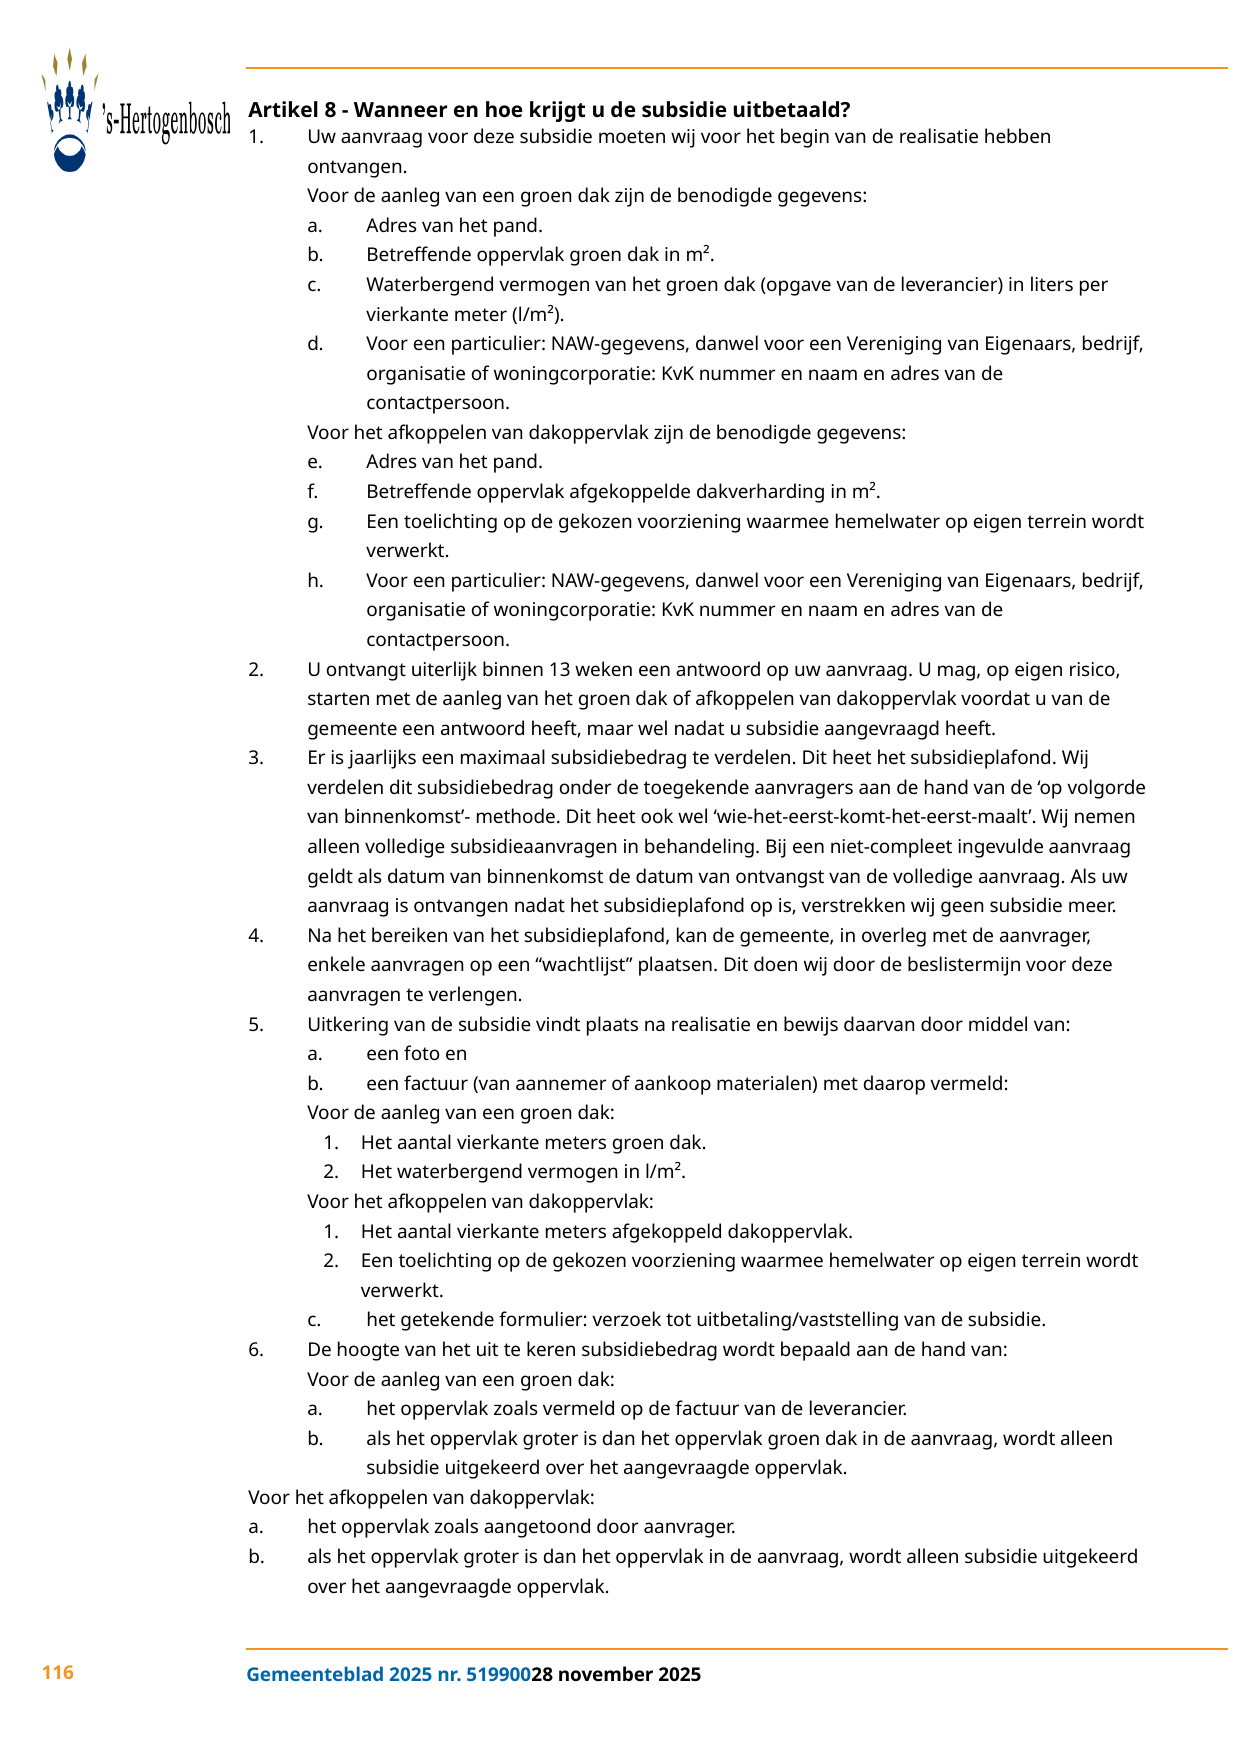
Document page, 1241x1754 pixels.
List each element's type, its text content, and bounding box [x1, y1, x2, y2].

list Adres van het pand. [307, 449, 1152, 474]
list Adres van het pand. [307, 212, 1152, 238]
list U ontvangt uiterlijk binnen 13 weken een antwoord op uw aanvraag. U mag, op eigen risico, starten met de aanleg van het groen dak of afkoppelen van dakoppervlak voordat u van de gemeente een antwoord heeft, maar wel nadat u subsidie aangevraagd heeft. [248, 656, 1152, 741]
list Voor een particulier: NAW-gegevens, danwel voor een Vereniging van Eigenaars, bedrijf, organisatie of woningcorporatie: KvK nummer en naam en adres van de contactpersoon. [307, 330, 1152, 415]
list als het oppervlak groter is dan het oppervlak in de aanvraag, wordt alleen subsidie uitgekeerd over het aangevraagde oppervlak. [248, 1543, 1152, 1598]
list Betreffende oppervlak groen dak in m². [307, 242, 1152, 267]
list Na het bereiken van het subsidieplafond, kan de gemeente, in overleg met de aanvrager, enkele aanvragen op een “wachtlijst” plaatsen. Dit doen wij door de beslistermijn voor deze aanvragen te verlengen. [248, 922, 1152, 1007]
list Uw aanvraag voor deze subsidie moeten wij voor het begin van de realisatie hebben ontvangen. [248, 123, 1152, 178]
list als het oppervlak groter is dan het oppervlak groen dak in de aanvraag, wordt alleen subsidie uitgekeerd over het aangevraagde oppervlak. [307, 1425, 1152, 1480]
list het oppervlak zoals aangetoond door aanvrager. [248, 1514, 1152, 1539]
list Voor het afkoppelen van dakoppervlak zijn de benodigde gegevens: [248, 419, 1152, 445]
list Voor het afkoppelen van dakoppervlak: [248, 1188, 1152, 1214]
picture [41, 47, 231, 172]
list Het aantal vierkante meters groen dak. [323, 1129, 1152, 1155]
list het getekende formulier: verzoek tot uitbetaling/vaststelling van de subsidie. [307, 1307, 1152, 1332]
list een factuur (van aannemer of aankoop materialen) met daarop vermeld: [307, 1070, 1152, 1096]
list Waterbergend vermogen van het groen dak (opgave van de leverancier) in liters per vierkante meter (l/m²). [307, 271, 1152, 326]
list De hoogte van het uit te keren subsidiebedrag wordt bepaald aan de hand van: [248, 1336, 1152, 1362]
list Uitkering van de subsidie vindt plaats na realisatie en bewijs daarvan door middel van: [248, 1011, 1152, 1036]
text Voor het afkoppelen van dakoppervlak: [248, 1484, 1152, 1510]
list Voor de aanleg van een groen dak: [248, 1099, 1152, 1125]
list Er is jaarlijks een maximaal subsidiebedrag te verdelen. Dit heet het subsidieplafond. Wij verdelen dit subsidiebedrag onder de toegekende aanvragers aan de hand van de ‘op volgorde van binnenkomst’- methode. Dit heet ook wel ‘wie-het-eerst-komt-het-eerst-maalt’. Wij nemen alleen volledige subsidieaanvragen in behandeling. Bij een niet-compleet ingevulde aanvraag geldt als datum van binnenkomst de datum van ontvangst van de volledige aanvraag. Als uw aanvraag is ontvangen nadat het subsidieplafond op is, verstrekken wij geen subsidie meer. [248, 744, 1152, 918]
list Het waterbergend vermogen in l/m². [323, 1159, 1152, 1184]
list Voor de aanleg van een groen dak zijn de benodigde gegevens: [248, 182, 1152, 208]
list Betreffende oppervlak afgekoppelde dakverharding in m². [307, 478, 1152, 504]
list Voor een particulier: NAW-gegevens, danwel voor een Vereniging van Eigenaars, bedrijf, organisatie of woningcorporatie: KvK nummer en naam en adres van de contactpersoon. [307, 567, 1152, 652]
list Een toelichting op de gekozen voorziening waarmee hemelwater op eigen terrein wordt verwerkt. [307, 508, 1152, 563]
list Een toelichting op de gekozen voorziening waarmee hemelwater op eigen terrein wordt verwerkt. [323, 1247, 1152, 1303]
list het oppervlak zoals vermeld op de factuur van de leverancier. [307, 1395, 1152, 1421]
list een foto en [307, 1040, 1152, 1066]
list Voor de aanleg van een groen dak: [248, 1366, 1152, 1391]
text Artikel 8 - Wanneer en hoe krijgt u de subsidie uitbetaald? [248, 95, 1152, 123]
list Het aantal vierkante meters afgekoppeld dakoppervlak. [323, 1218, 1152, 1243]
